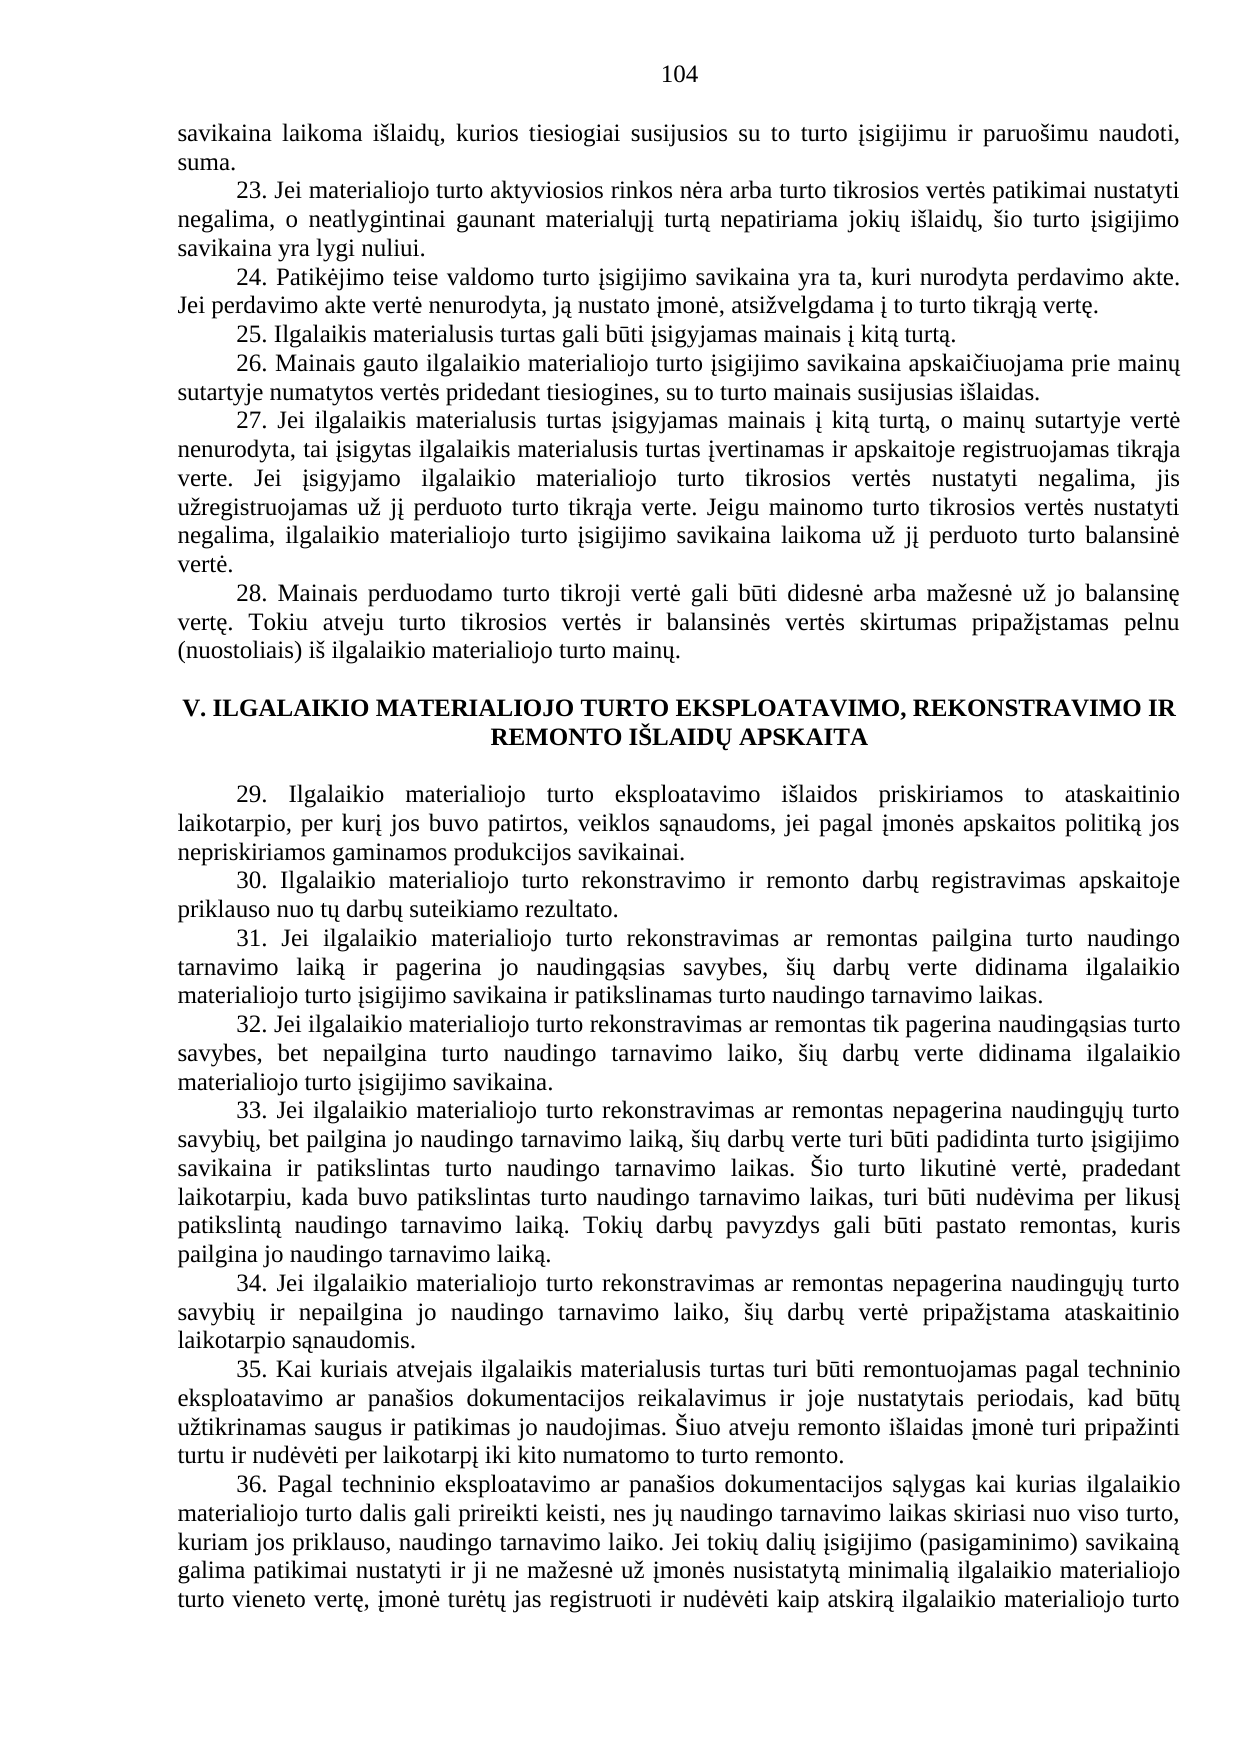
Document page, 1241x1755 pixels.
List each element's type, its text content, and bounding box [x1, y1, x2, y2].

text savikaina laikoma išlaidų, kurios tiesiogiai susijusios su to turto įsigijimu ir paruošimu naudoti, suma. [177, 118, 1181, 176]
text 32. Jei ilgalaikio materialiojo turto rekonstravimas ar remontas tik pagerina naudingąsias turto savybes, bet nepailgina turto naudingo tarnavimo laiko, šių darbų verte didinama ilgalaikio materialiojo turto įsigijimo savikaina. [177, 1009, 1181, 1096]
text 23. Jei materialiojo turto aktyviosios rinkos nėra arba turto tikrosios vertės patikimai nustatyti negalima, o neatlygintinai gaunant materialųjį turtą nepatiriama jokių išlaidų, šio turto įsigijimo savikaina yra lygi nuliui. [177, 176, 1181, 262]
text 34. Jei ilgalaikio materialiojo turto rekonstravimas ar remontas nepagerina naudingųjų turto savybių ir nepailgina jo naudingo tarnavimo laiko, šių darbų vertė pripažįstama ataskaitinio laikotarpio sąnaudomis. [177, 1268, 1181, 1354]
text 36. Pagal techninio eksploatavimo ar panašios dokumentacijos sąlygas kai kurias ilgalaikio materialiojo turto dalis gali prireikti keisti, nes jų naudingo tarnavimo laikas skiriasi nuo viso turto, kuriam jos priklauso, naudingo tarnavimo laiko. Jei tokių dalių įsigijimo (pasigaminimo) savikainą galima patikimai nustatyti ir ji ne mažesnė už įmonės nusistatytą minimalią ilgalaikio materialiojo turto vieneto vertę, įmonė turėtų jas registruoti ir nudėvėti kaip atskirą ilgalaikio materialiojo turto [177, 1469, 1181, 1613]
text V. ILGALAIKIO MATERIALIOJO TURTO EKSPLOATAVIMO, REKONSTRAVIMO IR REMONTO IŠLAIDŲ APSKAITA [177, 693, 1181, 751]
text 28. Mainais perduodamo turto tikroji vertė gali būti didesnė arba mažesnė už jo balansinę vertę. Tokiu atveju turto tikrosios vertės ir balansinės vertės skirtumas pripažįstamas pelnu (nuostoliais) iš ilgalaikio materialiojo turto mainų. [177, 578, 1181, 664]
text 33. Jei ilgalaikio materialiojo turto rekonstravimas ar remontas nepagerina naudingųjų turto savybių, bet pailgina jo naudingo tarnavimo laiką, šių darbų verte turi būti padidinta turto įsigijimo savikaina ir patikslintas turto naudingo tarnavimo laikas. Šio turto likutinė vertė, pradedant laikotarpiu, kada buvo patikslintas turto naudingo tarnavimo laikas, turi būti nudėvima per likusį patikslintą naudingo tarnavimo laiką. Tokių darbų pavyzdys gali būti pastato remontas, kuris pailgina jo naudingo tarnavimo laiką. [177, 1096, 1181, 1268]
text 26. Mainais gauto ilgalaikio materialiojo turto įsigijimo savikaina apskaičiuojama prie mainų sutartyje numatytos vertės pridedant tiesiogines, su to turto mainais susijusias išlaidas. [177, 348, 1181, 406]
text 24. Patikėjimo teise valdomo turto įsigijimo savikaina yra ta, kuri nurodyta perdavimo akte. Jei perdavimo akte vertė nenurodyta, ją nustato įmonė, atsižvelgdama į to turto tikrąją vertę. [177, 262, 1181, 319]
text 25. Ilgalaikis materialusis turtas gali būti įsigyjamas mainais į kitą turtą. [177, 319, 1181, 348]
text 35. Kai kuriais atvejais ilgalaikis materialusis turtas turi būti remontuojamas pagal techninio eksploatavimo ar panašios dokumentacijos reikalavimus ir joje nustatytais periodais, kad būtų užtikrinamas saugus ir patikimas jo naudojimas. Šiuo atveju remonto išlaidas įmonė turi pripažinti turtu ir nudėvėti per laikotarpį iki kito numatomo to turto remonto. [177, 1354, 1181, 1469]
text 31. Jei ilgalaikio materialiojo turto rekonstravimas ar remontas pailgina turto naudingo tarnavimo laiką ir pagerina jo naudingąsias savybes, šių darbų verte didinama ilgalaikio materialiojo turto įsigijimo savikaina ir patikslinamas turto naudingo tarnavimo laikas. [177, 923, 1181, 1009]
text 27. Jei ilgalaikis materialusis turtas įsigyjamas mainais į kitą turtą, o mainų sutartyje vertė nenurodyta, tai įsigytas ilgalaikis materialusis turtas įvertinamas ir apskaitoje registruojamas tikrąja verte. Jei įsigyjamo ilgalaikio materialiojo turto tikrosios vertės nustatyti negalima, jis užregistruojamas už jį perduoto turto tikrąja verte. Jeigu mainomo turto tikrosios vertės nustatyti negalima, ilgalaikio materialiojo turto įsigijimo savikaina laikoma už jį perduoto turto balansinė vertė. [177, 406, 1181, 578]
text 29. Ilgalaikio materialiojo turto eksploatavimo išlaidos priskiriamos to ataskaitinio laikotarpio, per kurį jos buvo patirtos, veiklos sąnaudoms, jei pagal įmonės apskaitos politiką jos nepriskiriamos gaminamos produkcijos savikainai. [177, 779, 1181, 866]
text 30. Ilgalaikio materialiojo turto rekonstravimo ir remonto darbų registravimas apskaitoje priklauso nuo tų darbų suteikiamo rezultato. [177, 866, 1181, 923]
